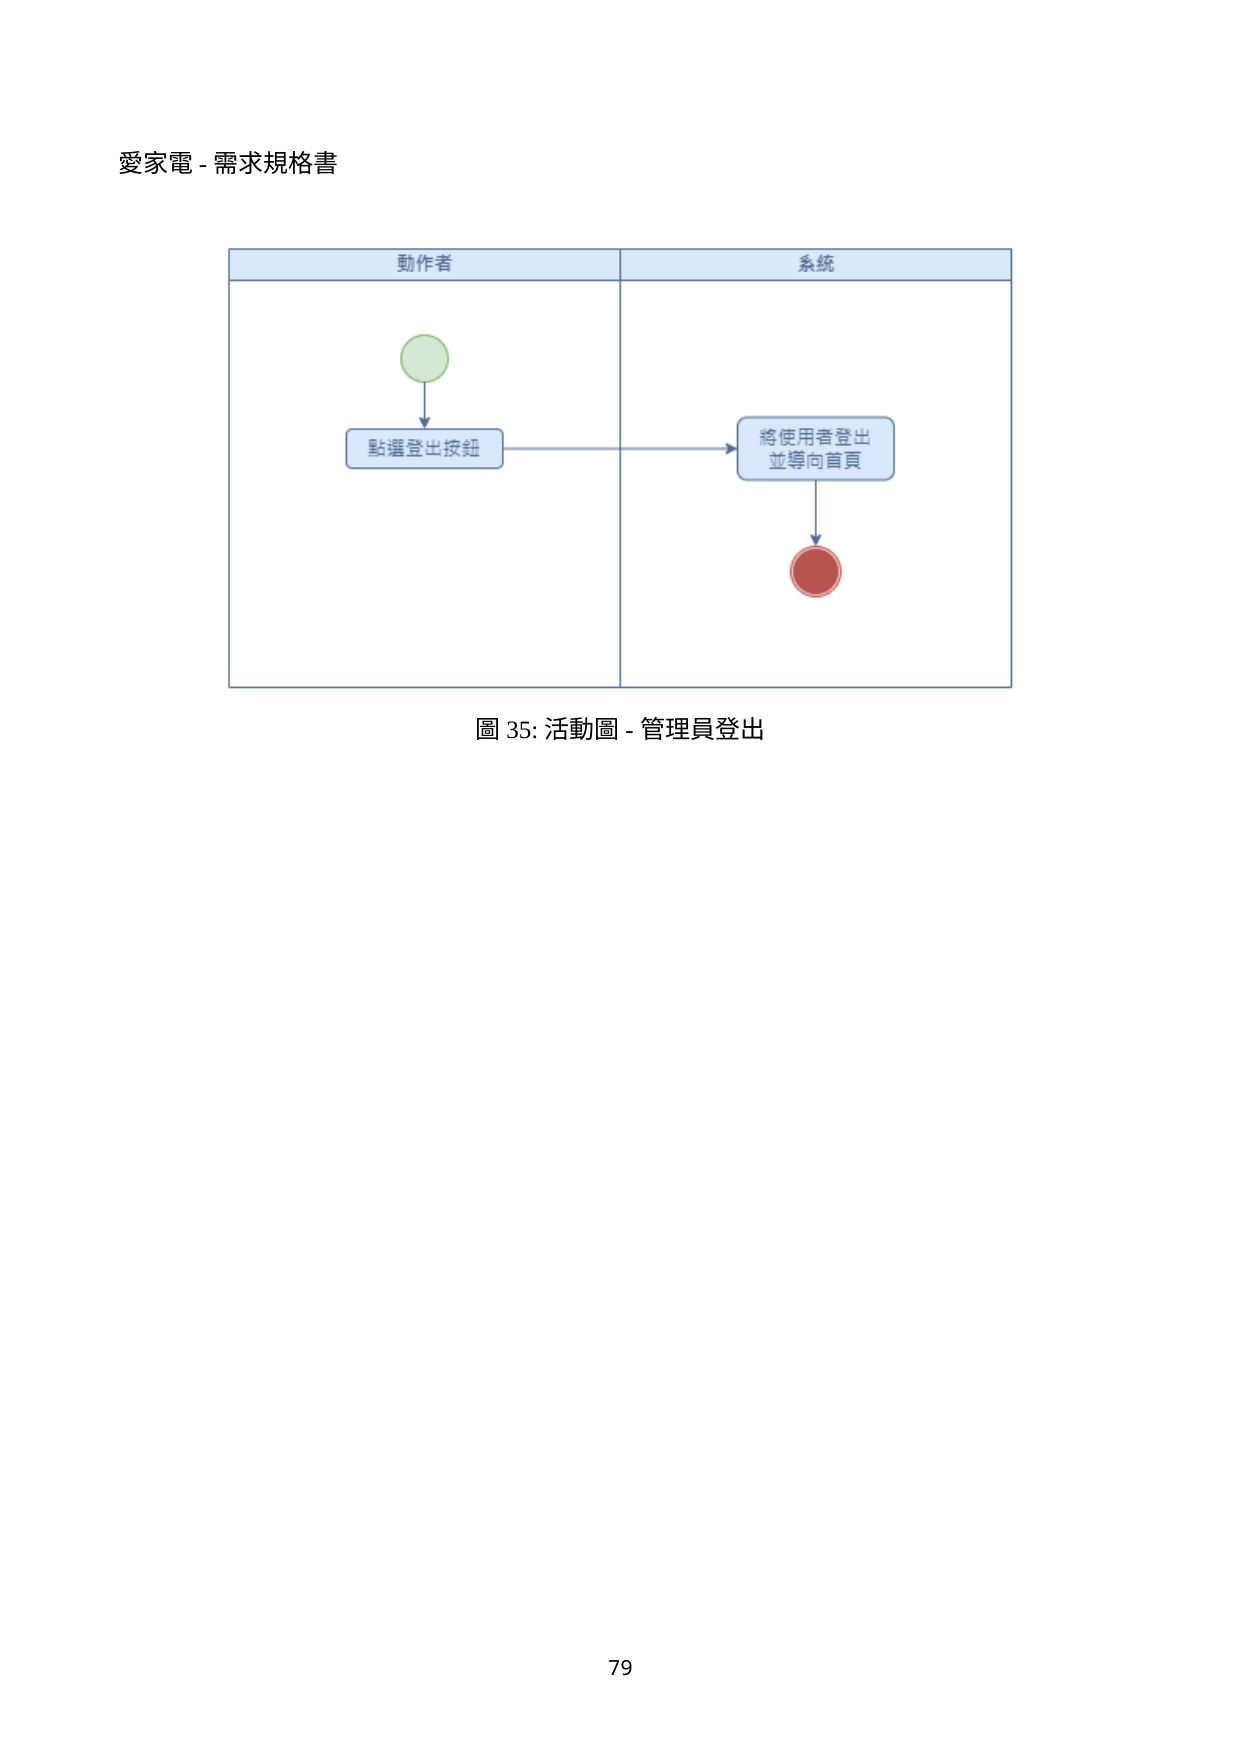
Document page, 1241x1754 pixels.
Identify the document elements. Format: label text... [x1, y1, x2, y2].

text 圖 35: 活動圖 - 管理員登出 [216, 701, 1024, 746]
picture [216, 236, 1024, 701]
